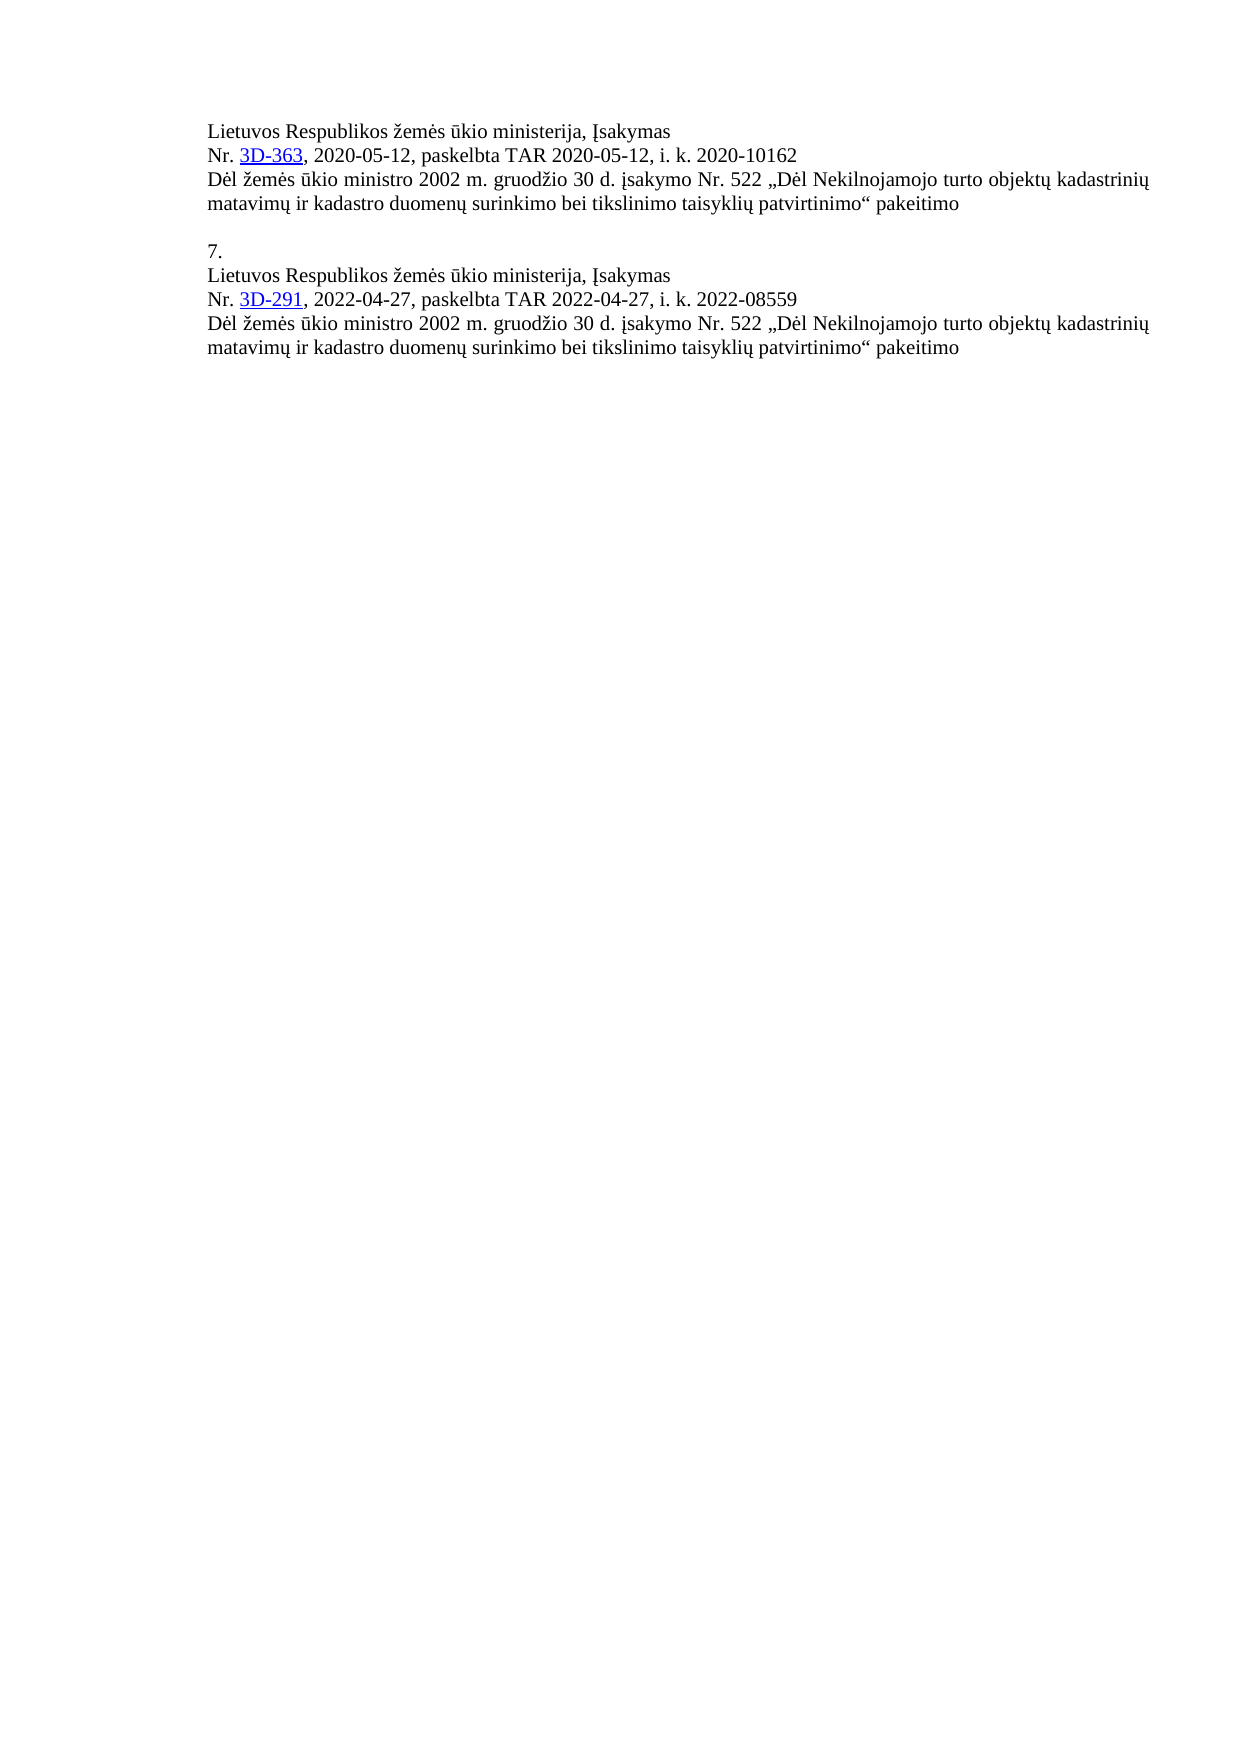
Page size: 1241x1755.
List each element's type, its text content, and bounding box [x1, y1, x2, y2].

text Nr. 3D-291, 2022-04-27, paskelbta TAR 2022-04-27, i. k. 2022-08559 [207, 287, 1152, 311]
text Dėl žemės ūkio ministro 2002 m. gruodžio 30 d. įsakymo Nr. 522 „Dėl Nekilnojamojo turto objektų kadastrinių matavimų ir kadastro duomenų surinkimo bei tikslinimo taisyklių patvirtinimo“ pakeitimo [207, 167, 1152, 215]
text Dėl žemės ūkio ministro 2002 m. gruodžio 30 d. įsakymo Nr. 522 „Dėl Nekilnojamojo turto objektų kadastrinių matavimų ir kadastro duomenų surinkimo bei tikslinimo taisyklių patvirtinimo“ pakeitimo [207, 311, 1152, 359]
text 7. [207, 239, 1152, 263]
text Lietuvos Respublikos žemės ūkio ministerija, Įsakymas [207, 118, 1152, 143]
text Lietuvos Respublikos žemės ūkio ministerija, Įsakymas [207, 263, 1152, 287]
text Nr. 3D-363, 2020-05-12, paskelbta TAR 2020-05-12, i. k. 2020-10162 [207, 143, 1152, 167]
